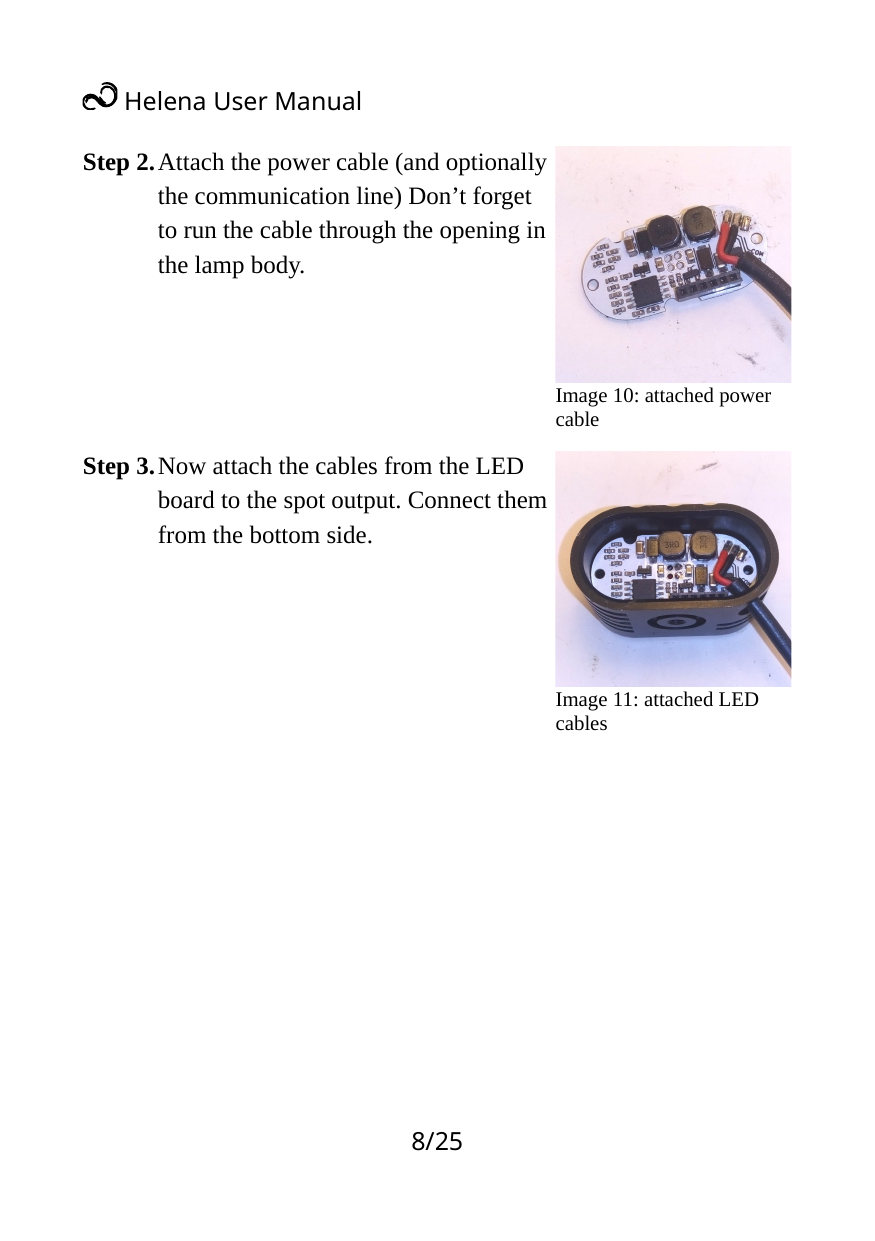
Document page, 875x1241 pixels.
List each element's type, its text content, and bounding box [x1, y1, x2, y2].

picture [555, 146, 792, 383]
list Image 10: attached power cable [555, 383, 791, 431]
list Now attach the cables from the LED board to the spot output. Connect them from the bottom side. [83, 451, 555, 735]
picture [555, 451, 792, 687]
list Image 11: attached LED cables [555, 687, 791, 735]
list Attach the power cable (and optionally the communication line) Don’t forget to run the cable through the opening in the lamp body. [83, 147, 555, 431]
